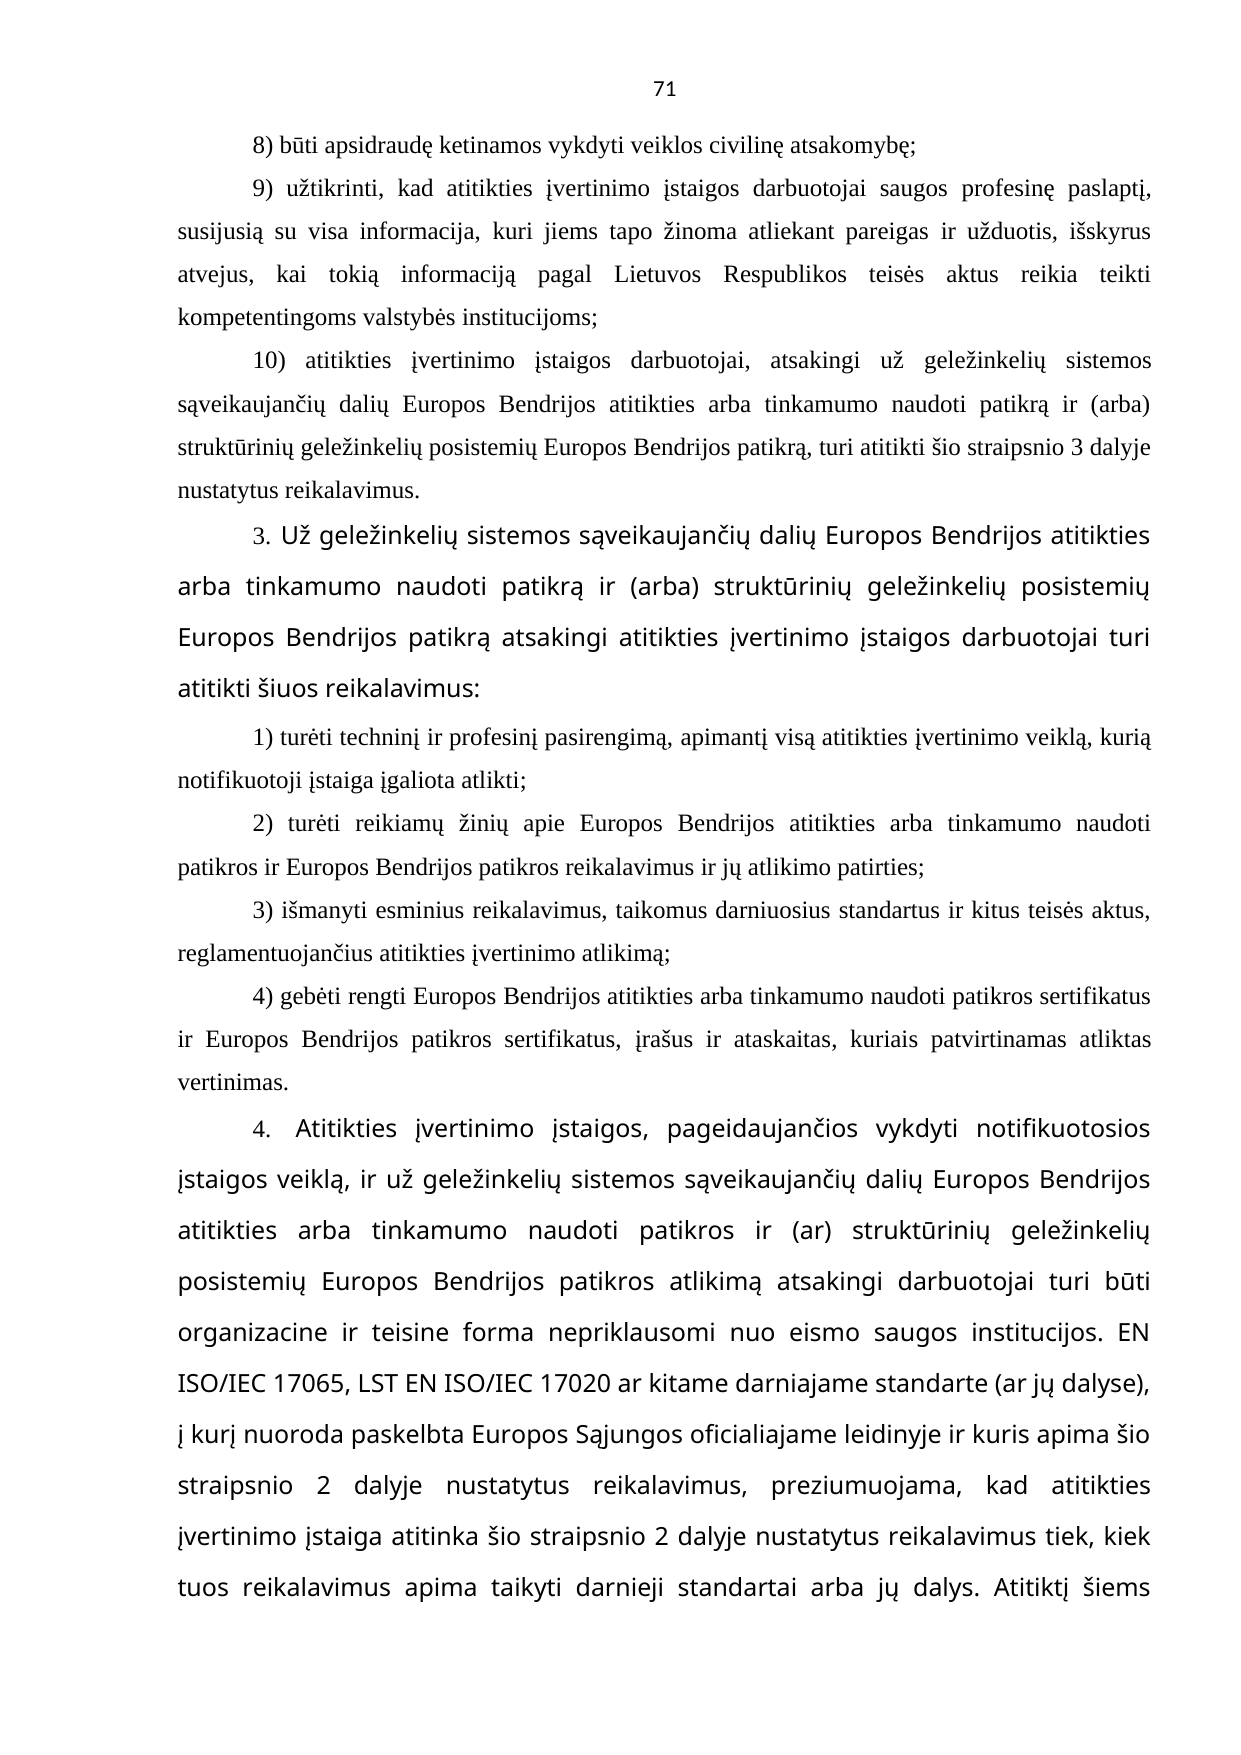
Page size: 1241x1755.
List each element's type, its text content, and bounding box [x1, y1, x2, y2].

text 4) gebėti rengti Europos Bendrijos atitikties arba tinkamumo naudoti patikros sertifikatus ir Europos Bendrijos patikros sertifikatus, įrašus ir ataskaitas, kuriais patvirtinamas atliktas vertinimas. [177, 981, 1152, 1096]
text 1) turėti techninį ir profesinį pasirengimą, apimantį visą atitikties įvertinimo veiklą, kurią notifikuotoji įstaiga įgaliota atlikti; [177, 722, 1152, 794]
text 2) turėti reikiamų žinių apie Europos Bendrijos atitikties arba tinkamumo naudoti patikros ir Europos Bendrijos patikros reikalavimus ir jų atlikimo patirties; [177, 808, 1152, 880]
text 10) atitikties įvertinimo įstaigos darbuotojai, atsakingi už geležinkelių sistemos sąveikaujančių dalių Europos Bendrijos atitikties arba tinkamumo naudoti patikrą ir (arba) struktūrinių geležinkelių posistemių Europos Bendrijos patikrą, turi atitikti šio straipsnio 3 dalyje nustatytus reikalavimus. [177, 346, 1152, 504]
text 9) užtikrinti, kad atitikties įvertinimo įstaigos darbuotojai saugos profesinę paslaptį, susijusią su visa informacija, kuri jiems tapo žinoma atliekant pareigas ir užduotis, išskyrus atvejus, kai tokią informaciją pagal Lietuvos Respublikos teisės aktus reikia teikti kompetentingoms valstybės institucijoms; [177, 173, 1152, 331]
text 4. Atitikties įvertinimo įstaigos, pageidaujančios vykdyti notifikuotosios įstaigos veiklą, ir už geležinkelių sistemos sąveikaujančių dalių Europos Bendrijos atitikties arba tinkamumo naudoti patikros ir (ar) struktūrinių geležinkelių posistemių Europos Bendrijos patikros atlikimą atsakingi darbuotojai turi būti organizacine ir teisine forma nepriklausomi nuo eismo saugos institucijos. EN ISO/IEC 17065, LST EN ISO/IEC 17020 ar kitame darniajame standarte (ar jų dalyse), į kurį nuoroda paskelbta Europos Sąjungos oficialiajame leidinyje ir kuris apima šio straipsnio 2 dalyje nustatytus reikalavimus, preziumuojama, kad atitikties įvertinimo įstaiga atitinka šio straipsnio 2 dalyje nustatytus reikalavimus tiek, kiek tuos reikalavimus apima taikyti darnieji standartai arba jų dalys. Atitiktį šiems [177, 1110, 1152, 1604]
text 3. Už geležinkelių sistemos sąveikaujančių dalių Europos Bendrijos atitikties arba tinkamumo naudoti patikrą ir (arba) struktūrinių geležinkelių posistemių Europos Bendrijos patikrą atsakingi atitikties įvertinimo įstaigos darbuotojai turi atitikti šiuos reikalavimus: [177, 518, 1152, 705]
text 3) išmanyti esminius reikalavimus, taikomus darniuosius standartus ir kitus teisės aktus, reglamentuojančius atitikties įvertinimo atlikimą; [177, 895, 1152, 967]
text 8) būti apsidraudę ketinamos vykdyti veiklos civilinę atsakomybę; [177, 130, 1152, 159]
